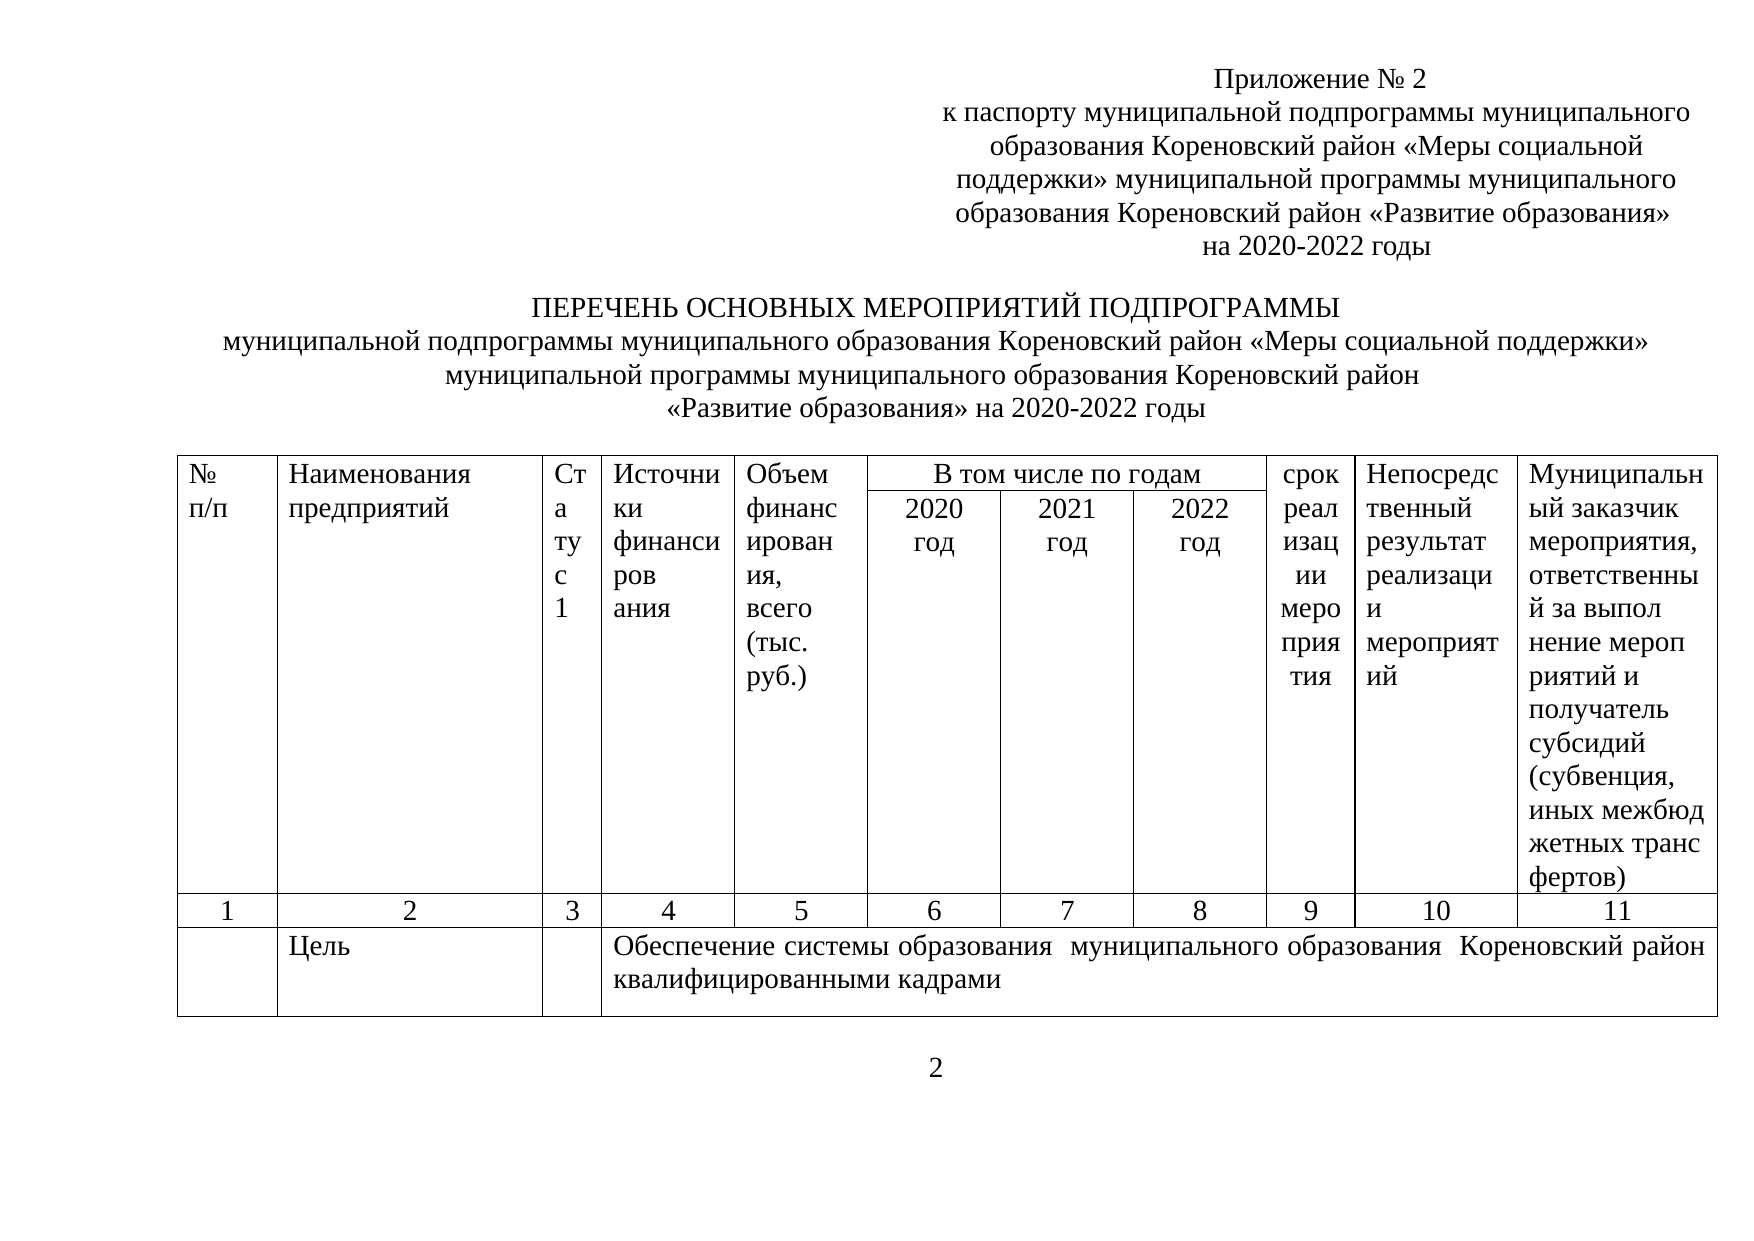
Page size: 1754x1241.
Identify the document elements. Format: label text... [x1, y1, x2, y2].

table_header Муниципальный заказчик мероприятия, ответственный за выпол нение мероп риятий и получатель субсидий (субвенция, иных межбюд жетных транс фертов) [1518, 456, 1717, 892]
table_cell 7 [1001, 894, 1133, 927]
table_cell 9 [1267, 894, 1354, 927]
table_cell 5 [735, 894, 867, 927]
table_header Наименования предприятий [278, 456, 542, 892]
table_cell 1 [178, 894, 277, 927]
table_cell 11 [1518, 894, 1717, 927]
table_cell [178, 928, 277, 1016]
table_cell 4 [602, 894, 734, 927]
table_cell 10 [1356, 894, 1517, 927]
table_header [185, 61, 929, 262]
table_header № п/п [178, 456, 277, 892]
table_cell Обеспечение системы образования муниципального образования Кореновский район квалифицированными кадрами [602, 928, 1717, 1016]
table_cell 2020 год [868, 491, 1000, 892]
table_cell [543, 928, 601, 1016]
table_cell Цель [278, 928, 542, 1016]
table_cell 6 [868, 894, 1000, 927]
table_header Объем финанс ирован ия, всего (тыс. руб.) [735, 456, 867, 892]
table_cell 8 [1134, 894, 1266, 927]
table_cell 3 [543, 894, 601, 927]
text муниципальной подпрограммы муниципального образования Кореновский район «Меры социальной поддержки» муниципальной программы муниципального образования Кореновский район [177, 323, 1695, 391]
table_cell 2021 год [1001, 491, 1133, 892]
table_header В том числе по годам [868, 456, 1266, 490]
table_cell 2 [278, 894, 542, 927]
table_header Источники финансиров ания [602, 456, 734, 892]
table_header Приложение № 2 к паспорту муниципальной подпрограммы муниципального образования Кореновский район «Меры социальной поддержки» муниципальной программы муниципального образования Кореновский район «Развитие образования» на 2020-2022 годы [929, 61, 1704, 262]
table_cell 2022 год [1134, 491, 1266, 892]
text ПЕРЕЧЕНЬ ОСНОВНЫХ МЕРОПРИЯТИЙ ПОДПРОГРАММЫ [177, 290, 1695, 323]
table_header срокреализации мероприятия [1267, 456, 1354, 892]
table_header Ста тус 1 [543, 456, 601, 892]
text «Развитие образования» на 2020-2022 годы [177, 391, 1695, 424]
table_header Непосредственный результат реализации мероприятий [1356, 456, 1517, 892]
text 2 [177, 1050, 1695, 1084]
